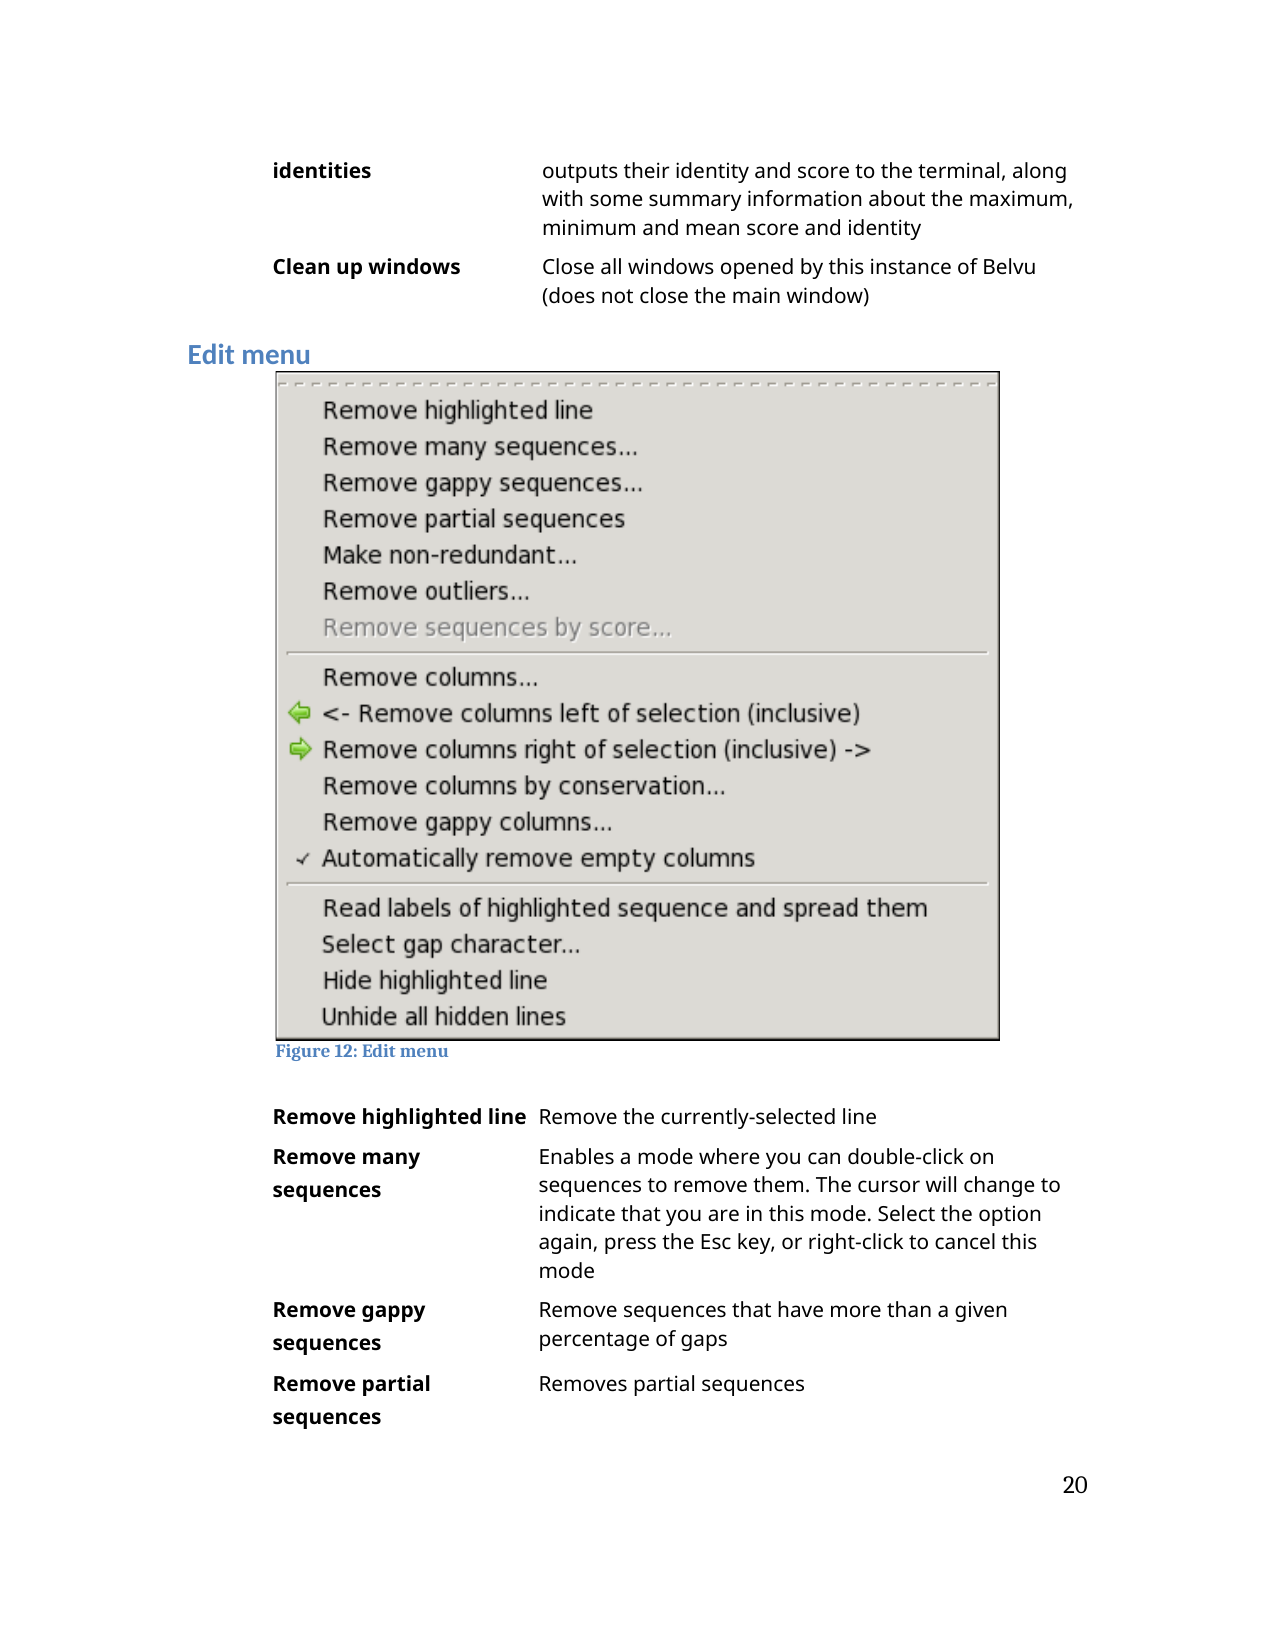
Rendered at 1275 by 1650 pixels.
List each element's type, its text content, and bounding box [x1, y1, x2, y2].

table_cell Close all windows opened by this instance of Belvu (does not close the main window) [536, 247, 1088, 315]
table_cell identities [267, 150, 536, 247]
table_cell Remove many sequences [267, 1136, 532, 1290]
table_cell Enables a mode where you can double-click on sequences to remove them. The cursor will change to indicate that you are in this mode. Select the option again, press the Esc key, or right-click to cancel this mode [533, 1136, 1088, 1290]
table_cell Removes partial sequences [533, 1364, 1088, 1438]
text Figure 12: Edit menu [275, 1041, 1000, 1062]
table_cell Clean up windows [267, 247, 536, 315]
table_header Remove the currently-selected line [533, 1096, 1088, 1136]
picture [275, 371, 1000, 1041]
table_cell Remove partial sequences [267, 1364, 532, 1438]
subtitle Edit menu [187, 336, 1087, 372]
table_cell Remove gappy sequences [267, 1290, 532, 1364]
table_cell outputs their identity and score to the terminal, along with some summary information about the maximum, minimum and mean score and identity [536, 150, 1088, 247]
table_cell Remove sequences that have more than a given percentage of gaps [533, 1290, 1088, 1364]
table_header Remove highlighted line [267, 1096, 532, 1136]
